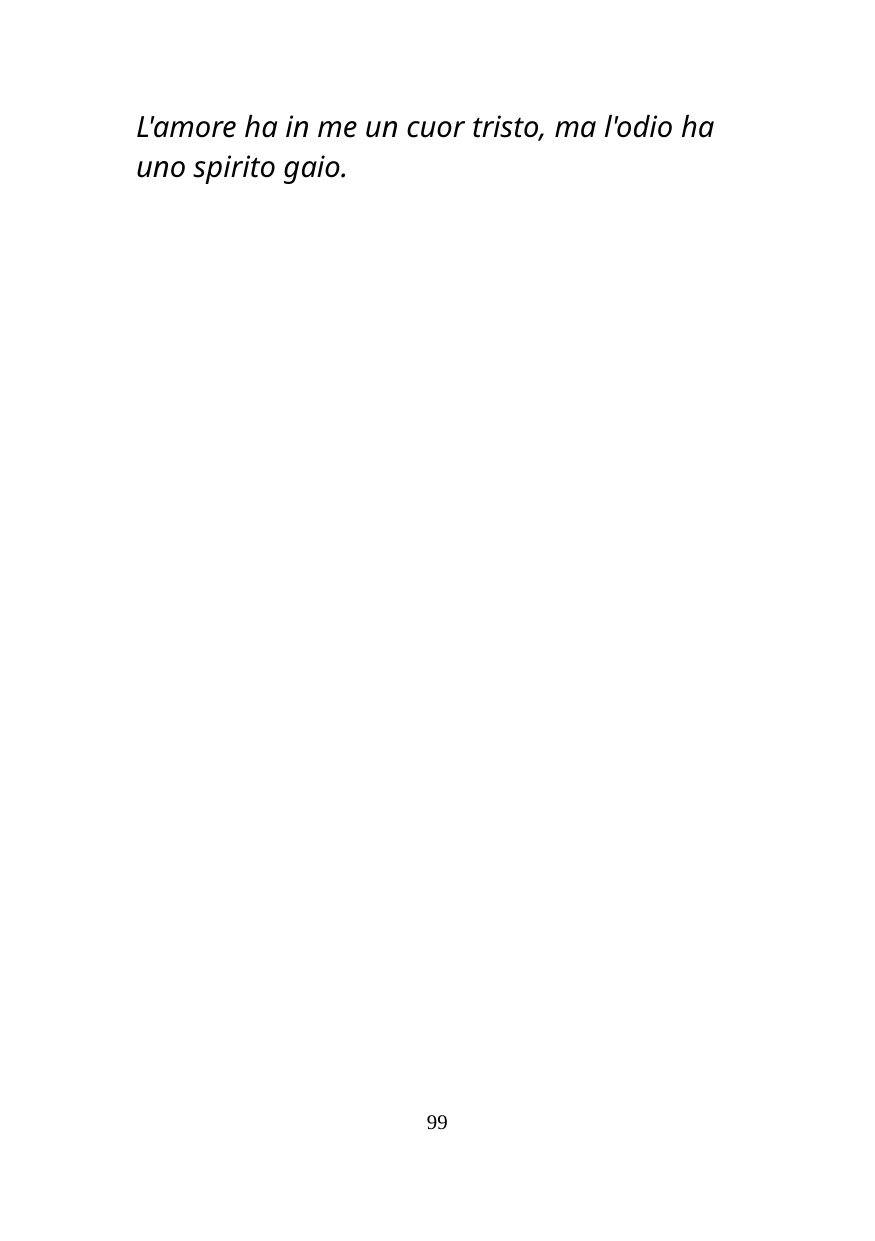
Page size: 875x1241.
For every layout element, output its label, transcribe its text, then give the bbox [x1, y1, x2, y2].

text L'amore ha in me un cuor tristo, ma l'odio ha uno spirito gaio. [106, 106, 768, 186]
